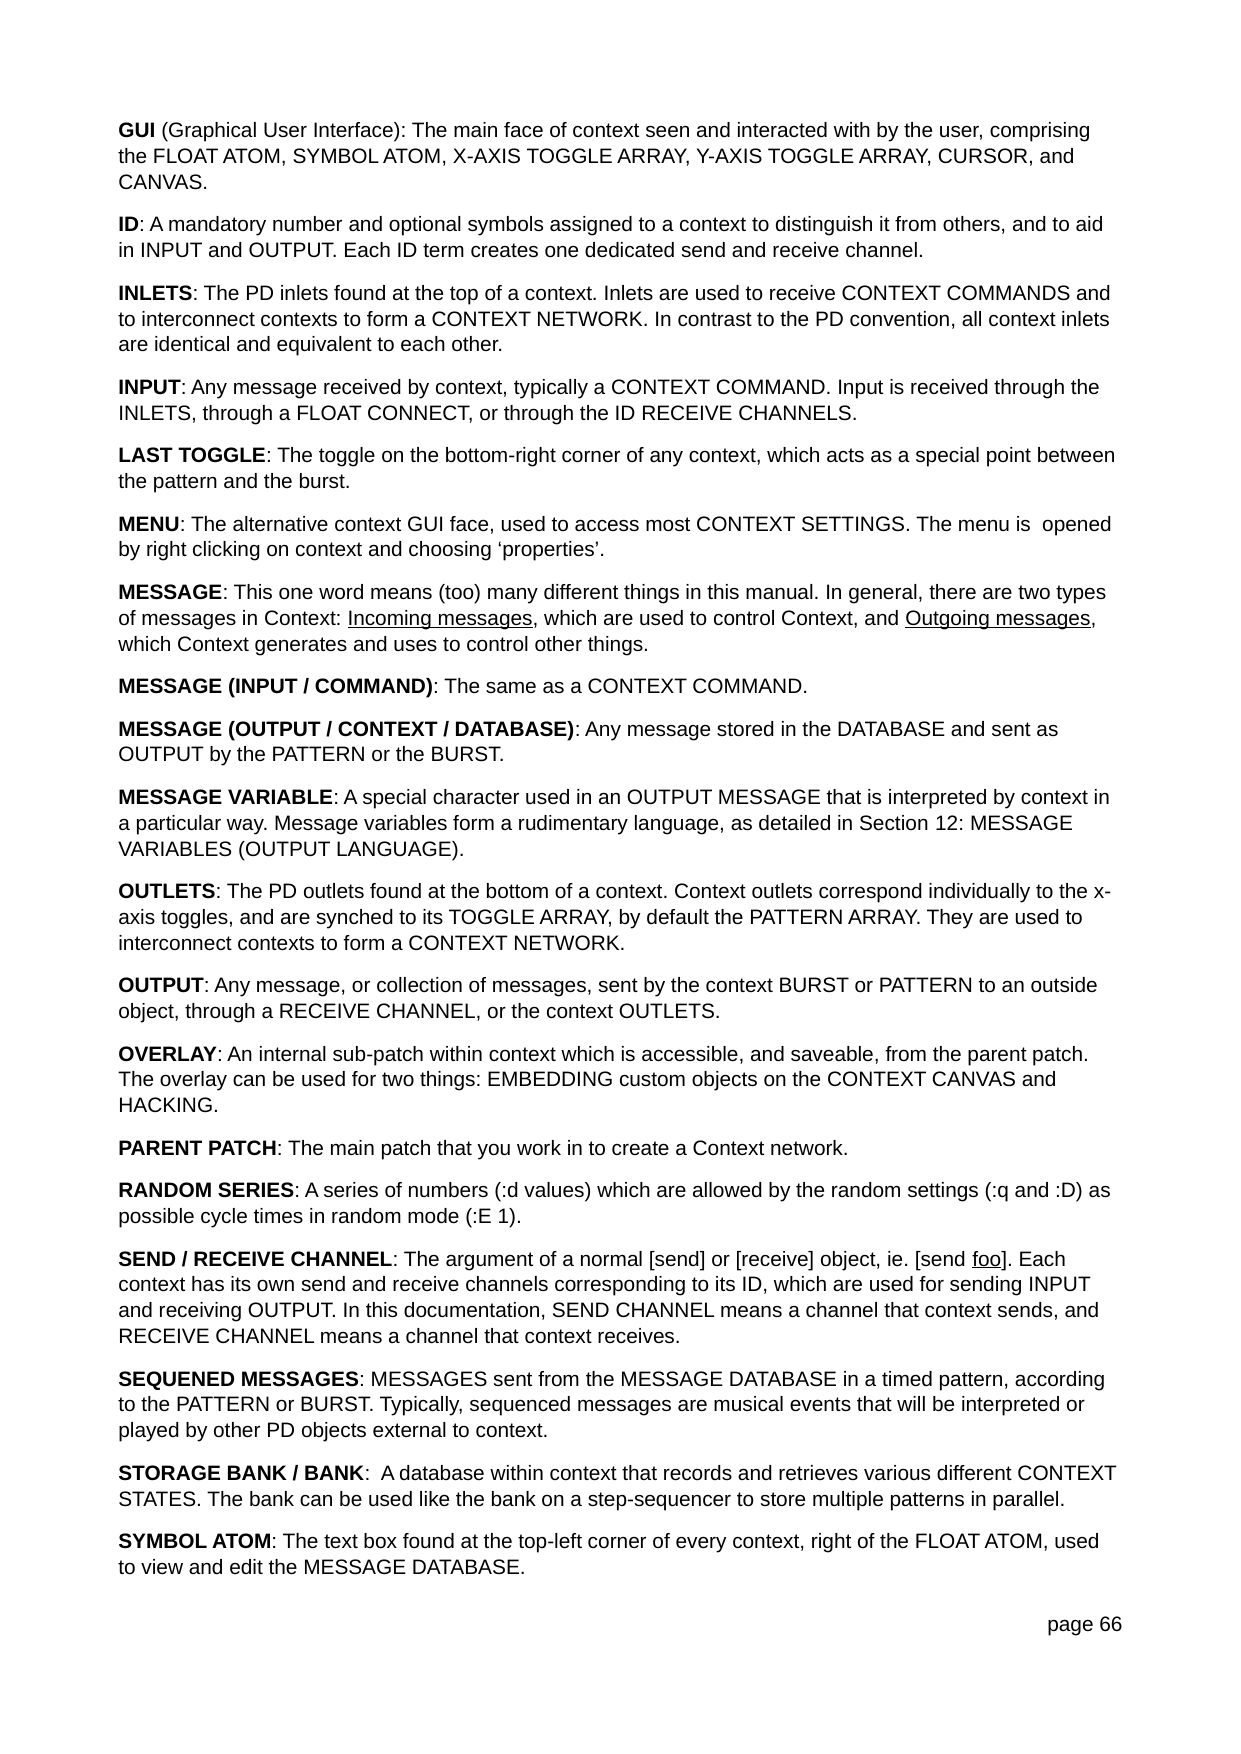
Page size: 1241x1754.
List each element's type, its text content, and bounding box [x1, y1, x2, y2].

text MESSAGE (INPUT / COMMAND): The same as a CONTEXT COMMAND. [118, 674, 1122, 698]
text OUTPUT: Any message, or collection of messages, sent by the context BURST or PATTERN to an outside object, through a RECEIVE CHANNEL, or the context OUTLETS. [118, 973, 1122, 1023]
text SYMBOL ATOM: The text box found at the top-left corner of every context, right of the FLOAT ATOM, used to view and edit the MESSAGE DATABASE. [118, 1529, 1122, 1579]
text STORAGE BANK / BANK: A database within context that records and retrieves various different CONTEXT STATES. The bank can be used like the bank on a step-sequencer to store multiple patterns in parallel. [118, 1461, 1122, 1510]
text OUTLETS: The PD outlets found at the bottom of a context. Context outlets correspond individually to the x-axis toggles, and are synched to its TOGGLE ARRAY, by default the PATTERN ARRAY. They are used to interconnect contexts to form a CONTEXT NETWORK. [118, 879, 1122, 954]
text INPUT: Any message received by context, typically a CONTEXT COMMAND. Input is received through the INLETS, through a FLOAT CONNECT, or through the ID RECEIVE CHANNELS. [118, 375, 1122, 424]
text MENU: The alternative context GUI face, used to access most CONTEXT SETTINGS. The menu is opened by right clicking on context and choosing ‘properties’. [118, 511, 1122, 561]
text OVERLAY: An internal sub-patch within context which is accessible, and saveable, from the parent patch. The overlay can be used for two things: EMBEDDING custom objects on the CONTEXT CANVAS and HACKING. [118, 1041, 1122, 1117]
text GUI (Graphical User Interface): The main face of context seen and interacted with by the user, comprising the FLOAT ATOM, SYMBOL ATOM, X-AXIS TOGGLE ARRAY, Y-AXIS TOGGLE ARRAY, CURSOR, and CANVAS. [118, 118, 1122, 194]
text RANDOM SERIES: A series of numbers (:d values) which are allowed by the random settings (:q and :D) as possible cycle times in random mode (:E 1). [118, 1178, 1122, 1228]
text MESSAGE: This one word means (too) many different things in this manual. In general, there are two types of messages in Context: Incoming messages, which are used to control Context, and Outgoing messages, which Context generates and uses to control other things. [118, 580, 1122, 655]
text MESSAGE (OUTPUT / CONTEXT / DATABASE): Any message stored in the DATABASE and sent as OUTPUT by the PATTERN or the BURST. [118, 716, 1122, 766]
text MESSAGE VARIABLE: A special character used in an OUTPUT MESSAGE that is interpreted by context in a particular way. Message variables form a rudimentary language, as detailed in Section 12: MESSAGE VARIABLES (OUTPUT LANGUAGE). [118, 785, 1122, 860]
text SEQUENED MESSAGES: MESSAGES sent from the MESSAGE DATABASE in a timed pattern, according to the PATTERN or BURST. Typically, sequenced messages are musical events that will be interpreted or played by other PD objects external to context. [118, 1366, 1122, 1442]
text LAST TOGGLE: The toggle on the bottom-right corner of any context, which acts as a special point between the pattern and the burst. [118, 443, 1122, 493]
text ID: A mandatory number and optional symbols assigned to a context to distinguish it from others, and to aid in INPUT and OUTPUT. Each ID term creates one dedicated send and receive channel. [118, 212, 1122, 262]
text INLETS: The PD inlets found at the top of a context. Inlets are used to receive CONTEXT COMMANDS and to interconnect contexts to form a CONTEXT NETWORK. In contrast to the PD convention, all context inlets are identical and equivalent to each other. [118, 281, 1122, 356]
text PARENT PATCH: The main patch that you work in to create a Context network. [118, 1136, 1122, 1159]
text SEND / RECEIVE CHANNEL: The argument of a normal [send] or [receive] object, ie. [send foo]. Each context has its own send and receive channels corresponding to its ID, which are used for sending INPUT and receiving OUTPUT. In this documentation, SEND CHANNEL means a channel that context sends, and RECEIVE CHANNEL means a channel that context receives. [118, 1246, 1122, 1348]
